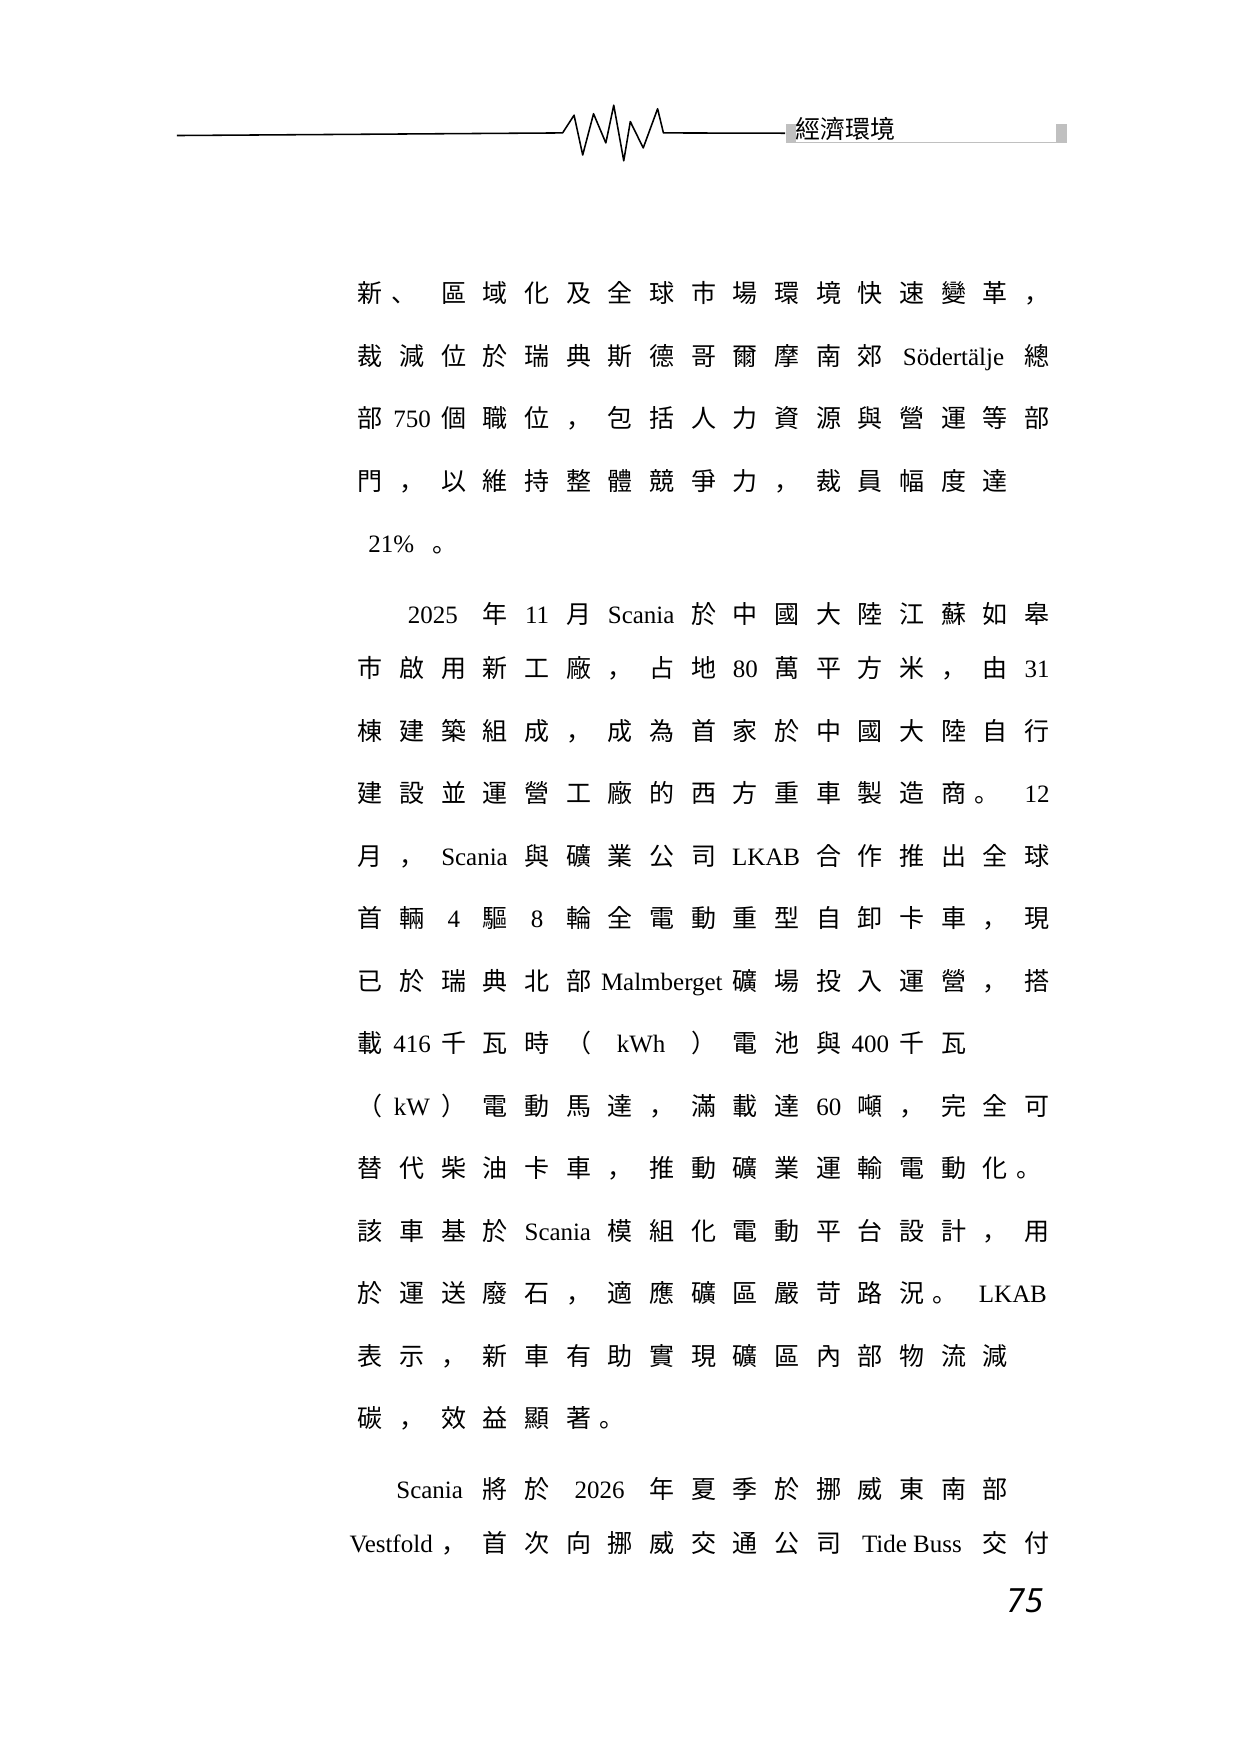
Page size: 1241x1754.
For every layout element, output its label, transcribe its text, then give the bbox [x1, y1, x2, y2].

text Scania 將於2026年夏季於挪威東南部Vestfold，首次向挪威交通公司Tide Buss交付 [330, 1438, 1058, 1563]
text 新、區域化及全球市場環境快速變革，裁減位於瑞典斯德哥爾摩南郊Södertälje總部750個職位，包括人力資源與營運等部門，以維持整體競爭力，裁員幅度達21%。 [330, 250, 1058, 563]
text 2025年11月Scania於中國大陸江蘇如皋市啟用新工廠，占地80萬平方米，由31棟建築組成，成為首家於中國大陸自行建設並運營工廠的西方重車製造商。12月，Scania與礦業公司LKAB合作推出全球首輛4驅8輪全電動重型自卸卡車，現已於瑞典北部Malmberget礦場投入運營，搭載416千瓦時（kWh）電池與400千瓦（kW）電動馬達，滿載達60噸，完全可替代柴油卡車，推動礦業運輸電動化。該車基於Scania模組化電動平台設計，用於運送廢石，適應礦區嚴苛路況。LKAB 表示，新車有助實現礦區內部物流減碳，效益顯著。 [330, 563, 1058, 1438]
